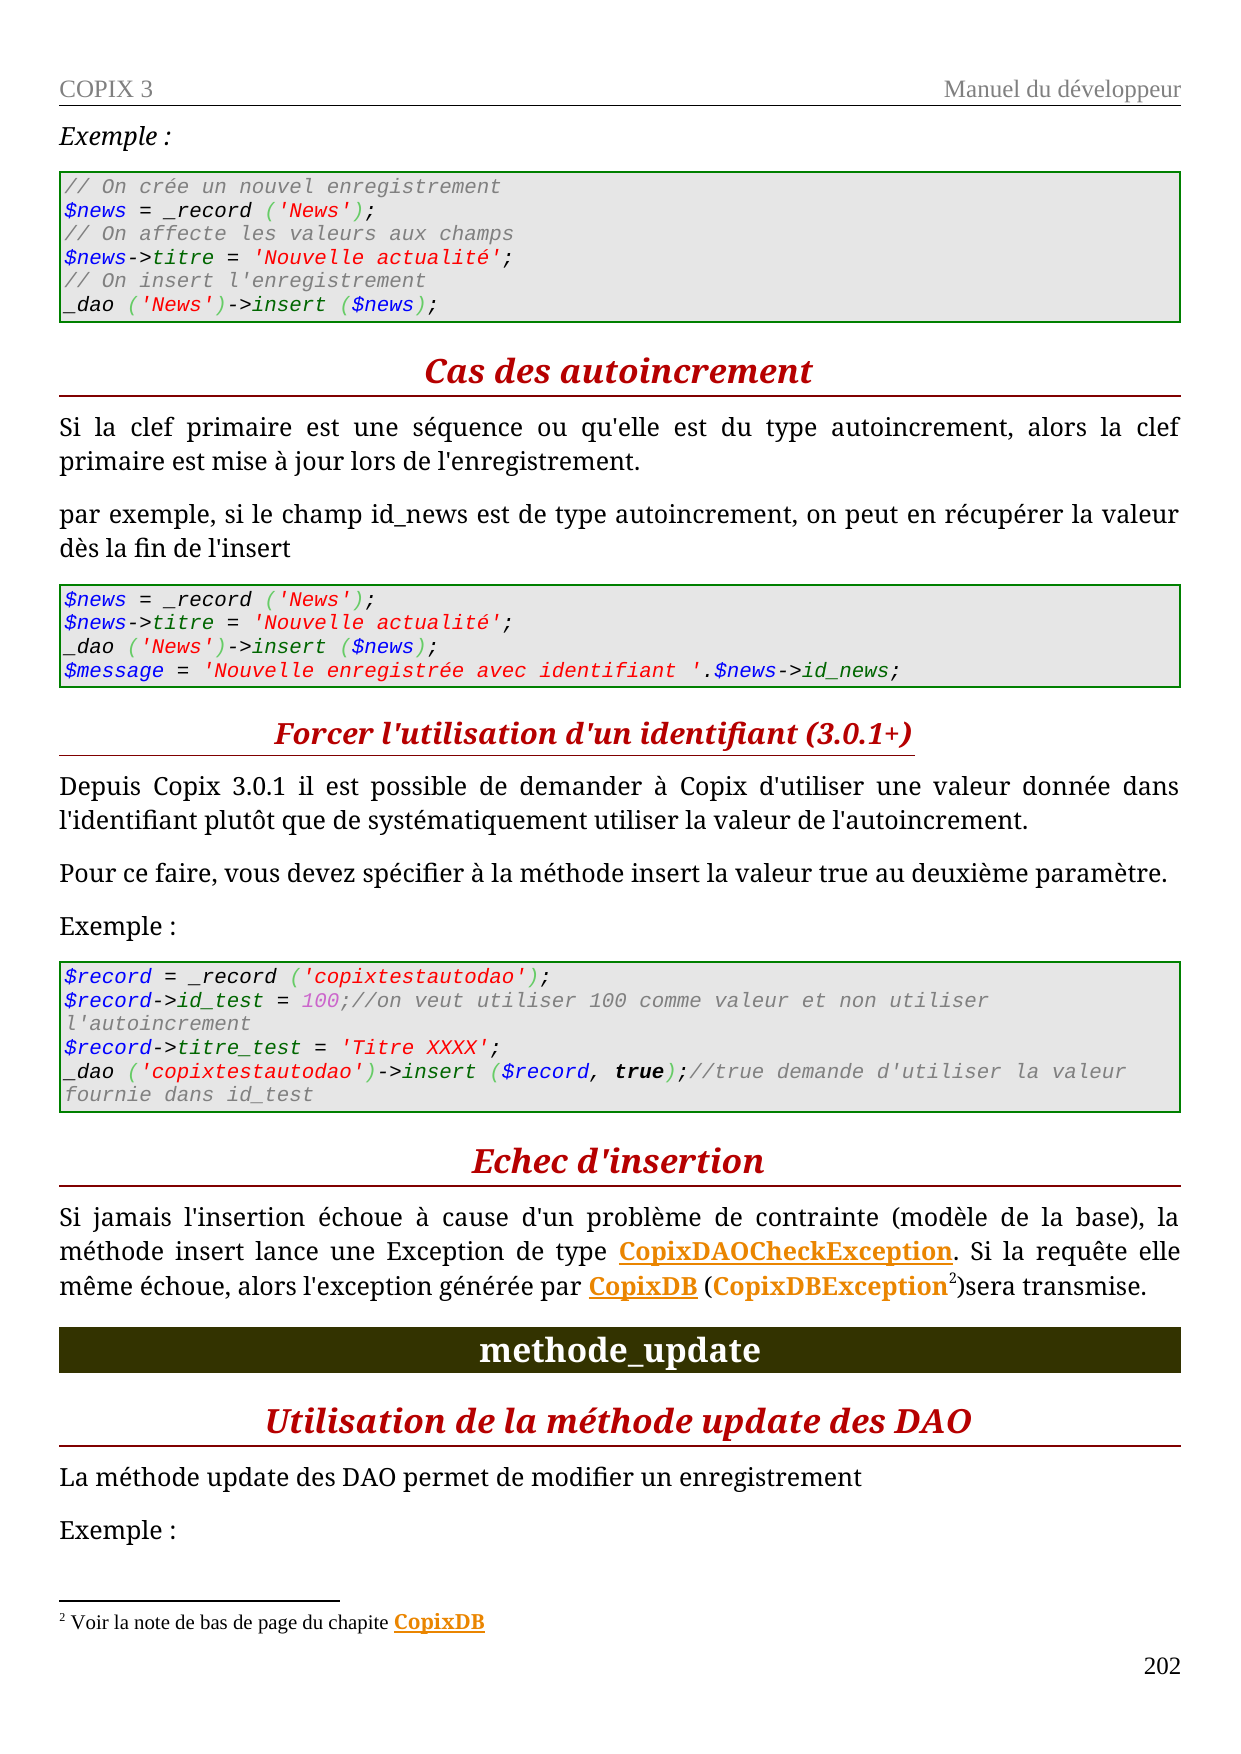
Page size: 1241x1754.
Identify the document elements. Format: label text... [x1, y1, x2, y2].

subtitle Forcer l'utilisation d'un identifiant (3.0.1+) [59, 713, 915, 755]
text $record = _record ('copixtestautodao'); [61, 963, 1179, 985]
text Exemple : [59, 1512, 1181, 1547]
text $news->titre = 'Nouvelle actualité'; [61, 607, 1179, 631]
subtitle Echec d'insertion [59, 1138, 1181, 1185]
text Si jamais l'insertion échoue à cause d'un problème de contrainte (modèle de la base), la méthode insert lance une Exception de type CopixDAOCheckException. Si la requête elle même échoue, alors l'exception générée par CopixDB (CopixDBException)sera transmise. [59, 1200, 1181, 1302]
text Voir la note de bas de page du chapite CopixDB [59, 1607, 1181, 1636]
text // On affecte les valeurs aux champs [61, 218, 1179, 242]
text Exemple : [59, 908, 1181, 942]
text _dao ('News')->insert ($news); [61, 631, 1179, 654]
text La méthode update des DAO permet de modifier un enregistrement [59, 1460, 1181, 1494]
text // On insert l'enregistrement [61, 266, 1179, 289]
text $message = 'Nouvelle enregistrée avec identifiant '.$news->id_news; [61, 654, 1179, 686]
text _dao ('News')->insert ($news); [61, 289, 1179, 321]
text $record->titre_test = 'Titre XXXX'; [61, 1032, 1179, 1056]
text $record->id_test = 100;//on veut utiliser 100 comme valeur et non utiliser l'autoincrement [61, 985, 1179, 1032]
text _dao ('copixtestautodao')->insert ($record, true);//true demande d'utiliser la valeur fournie dans id_test [61, 1056, 1179, 1111]
text $news->titre = 'Nouvelle actualité'; [61, 242, 1179, 266]
text $news = _record ('News'); [61, 194, 1179, 218]
text par exemple, si le champ id_news est de type autoincrement, on peut en récupérer la valeur dès la fin de l'insert [59, 497, 1181, 565]
subtitle Cas des autoincrement [59, 348, 1181, 395]
text Pour ce faire, vous devez spécifier à la méthode insert la valeur true au deuxième paramètre. [59, 855, 1181, 889]
subtitle methode_update [59, 1327, 1181, 1373]
text Exemple : [59, 118, 1181, 152]
text $news = _record ('News'); [61, 586, 1179, 607]
text // On crée un nouvel enregistrement [61, 173, 1179, 194]
text Si la clef primaire est une séquence ou qu'elle est du type autoincrement, alors la clef primaire est mise à jour lors de l'enregistrement. [59, 410, 1181, 478]
subtitle Utilisation de la méthode update des DAO [59, 1398, 1181, 1445]
text Depuis Copix 3.0.1 il est possible de demander à Copix d'utiliser une valeur donnée dans l'identifiant plutôt que de systématiquement utiliser la valeur de l'autoincrement. [59, 768, 1181, 837]
